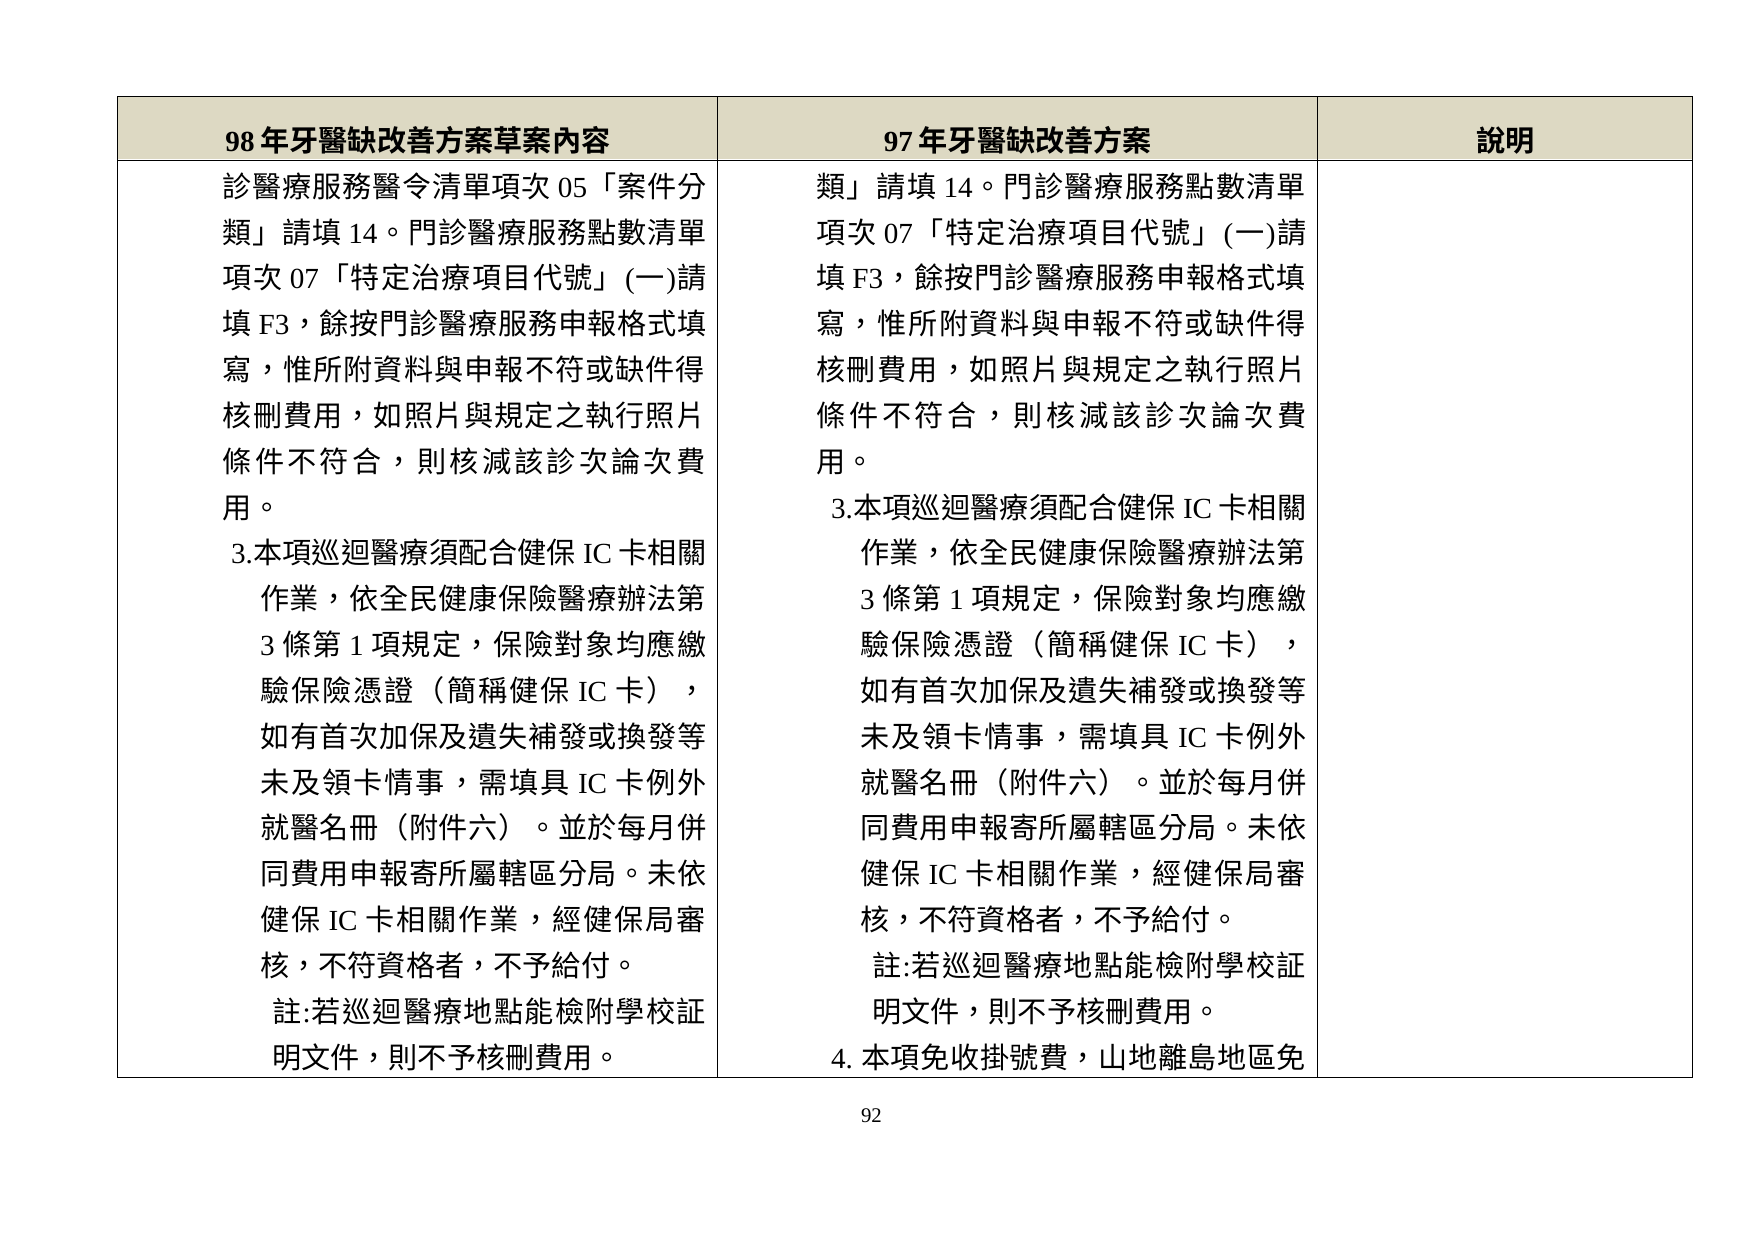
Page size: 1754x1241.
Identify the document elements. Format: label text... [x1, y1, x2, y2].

table_cell 類」請填14。門診醫療服務點數清單項次07「特定治療項目代號」(一)請填F3，餘按門診醫療服務申報格式填寫，惟所附資料與申報不符或缺件得核刪費用，如照片與規定之執行照片條件不符合，則核減該診次論次費用。 3.本項巡迴醫療須配合健保IC卡相關作業，依全民健康保險醫療辦法第3條第1項規定，保險對象均應繳驗保險憑證（簡稱健保IC卡），如有首次加保及遺失補發或換發等未及領卡情事，需填具IC卡例外就醫名冊（附件六）。並於每月併同費用申報寄所屬轄區分局。未依健保IC卡相關作業，經健保局審核，不符資格者，不予給付。 註:若巡迴醫療地點能檢附學校証明文件，則不予核刪費用。 4. 本項免收掛號費，山地離島地區免 [718, 161, 1317, 1077]
table_cell 診醫療服務醫令清單項次05「案件分類」請填14。門診醫療服務點數清單項次07「特定治療項目代號」(一)請填F3，餘按門診醫療服務申報格式填寫，惟所附資料與申報不符或缺件得核刪費用，如照片與規定之執行照片條件不符合，則核減該診次論次費用。 3.本項巡迴醫療須配合健保IC卡相關作業，依全民健康保險醫療辦法第3條第1項規定，保險對象均應繳驗保險憑證（簡稱健保IC卡），如有首次加保及遺失補發或換發等未及領卡情事，需填具IC卡例外就醫名冊（附件六）。並於每月併同費用申報寄所屬轄區分局。未依健保IC卡相關作業，經健保局審核，不符資格者，不予給付。 註:若巡迴醫療地點能檢附學校証明文件，則不予核刪費用。 [118, 161, 717, 1077]
table_header 98年牙醫缺改善方案草案內容 [118, 97, 717, 159]
table_header 說明 [1318, 97, 1692, 159]
table_cell [1318, 161, 1692, 1077]
table_header 97年牙醫缺改善方案 [718, 97, 1317, 159]
